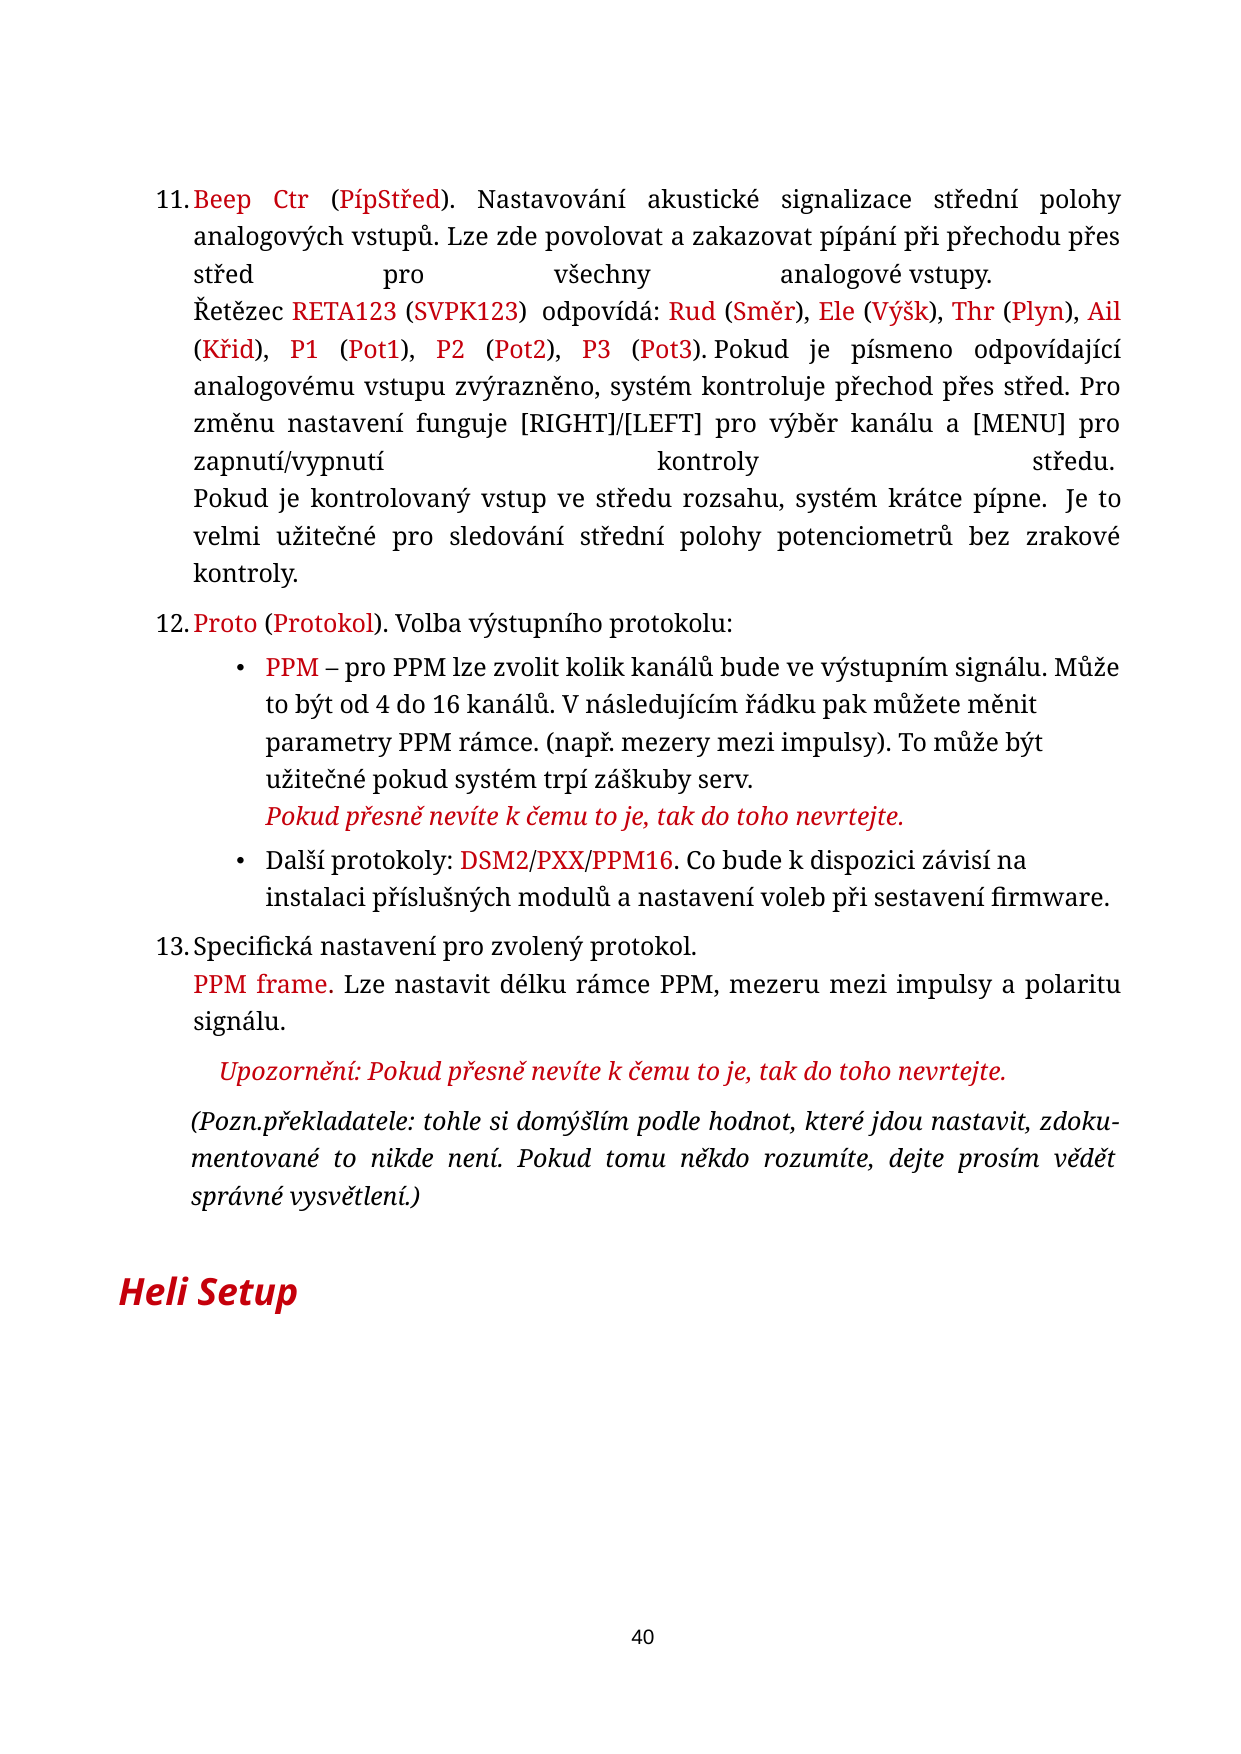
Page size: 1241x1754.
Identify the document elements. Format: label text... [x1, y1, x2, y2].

subtitle Heli Setup [118, 1265, 1122, 1316]
text Upozornění: Pokud přesně nevíte k čemu to je, tak do toho nevrtejte. [163, 1053, 1122, 1088]
list Další protokoly: DSM2/PXX/PPM16. Co bude k dispozici závisí na instalaci příslušných modulů a nastavení voleb při sestavení firmware. [236, 842, 1122, 914]
list Proto (Protokol). Volba výstupního protokolu: [156, 606, 1122, 639]
list Specifická nastavení pro zvolený protokol. PPM frame. Lze nastavit délku rámce PPM, mezeru mezi impulsy a polaritu signá­lu. [156, 929, 1122, 1038]
list PPM – pro PPM lze zvolit kolik kanálů bude ve výstupním signálu. Může to být od 4 do 16 kanálů. V následujícím řádku pak můžete měnit parametry PPM rámce. (např. mezery mezi impulsy). To může být užitečné pokud sys­tém trpí záškuby serv. Pokud přesně nevíte k čemu to je, tak do toho nevrtejte. [236, 649, 1122, 833]
list Beep Ctr (PípStřed). Nastavování akustické signalizace střední polohy analogových vstupů. Lze zde povolovat a zakazovat pípání při přechodu přes střed pro všechny analogové vstupy. Řetězec RETA123 (SVPK123) odpovídá: Rud (Směr), Ele (Výšk), Thr (Plyn), Ail (Křid), P1 (Pot1), P2 (Pot2), P3 (Pot3). Pokud je písmeno odpovídající analogovému vstupu zvýrazněno, systém kontroluje přechod přes střed. Pro změnu nastavení funguje [RIGHT]/[LEFT] pro výběr kanálu a [MENU] pro zapnutí/vypnutí kontroly středu. Pokud je kontrolovaný vstup ve středu rozsahu, systém krátce pípne. Je to velmi užitečné pro sledování střední polohy potenciometrů bez zrakové kontroly. [156, 182, 1122, 590]
text (Pozn.překladatele: tohle si domýšlím podle hodnot, které jdou nastavit, zdoku­mentované to nikde není. Pokud tomu někdo rozumíte, dejte prosím vědět správné vysvětlení.) [191, 1103, 1119, 1212]
